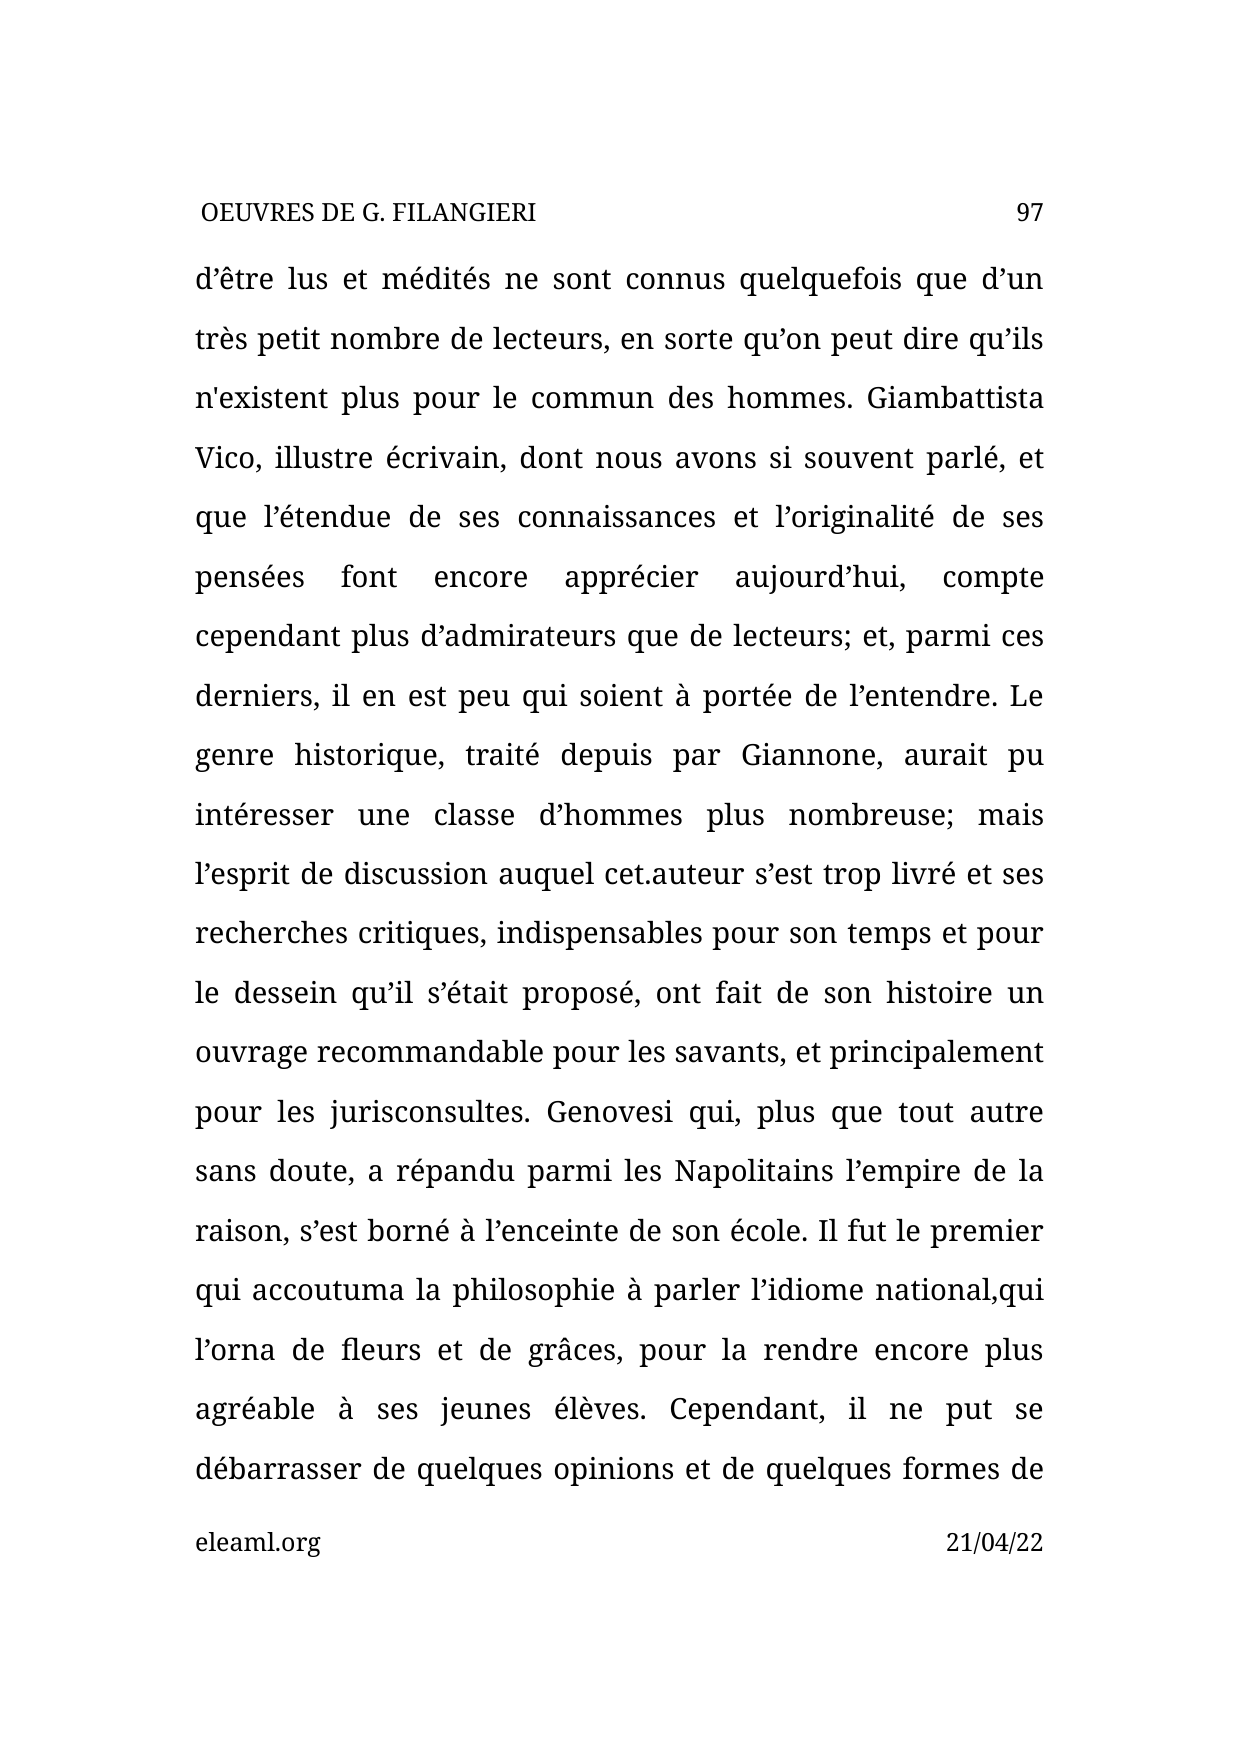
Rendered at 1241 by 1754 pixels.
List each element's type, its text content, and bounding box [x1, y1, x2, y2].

text d’être lus et médités ne sont connus quelquefois que d’un très petit nombre de lecteurs, en sorte qu’on peut dire qu’ils n'existent plus pour le commun des hommes. Giambattista Vico, illustre écrivain, dont nous avons si souvent parlé, et que l’étendue de ses connaissances et l’originalité de ses pensées font encore apprécier aujourd’hui, compte cependant plus d’admirateurs que de lecteurs; et, parmi ces derniers, il en est peu qui soient à portée de l’entendre. Le genre historique, traité depuis par Giannone, aurait pu intéresser une classe d’hommes plus nombreuse; mais l’esprit de discussion auquel cet.auteur s’est trop livré et ses recherches critiques, indispensables pour son temps et pour le dessein qu’il s’était proposé, ont fait de son histoire un ouvrage recommandable pour les savants, et principalement pour les jurisconsultes. Genovesi qui, plus que tout autre sans doute, a répandu parmi les Napolitains l’empire de la raison, s’est borné à l’enceinte de son école. Il fut le premier qui accoutuma la philosophie à parler l’idiome national,qui l’orna de fleurs et de grâces, pour la rendre encore plus agréable à ses jeunes élèves. Cependant, il ne put se débarrasser de quelques opinions et de quelques formes de [195, 258, 1045, 1488]
